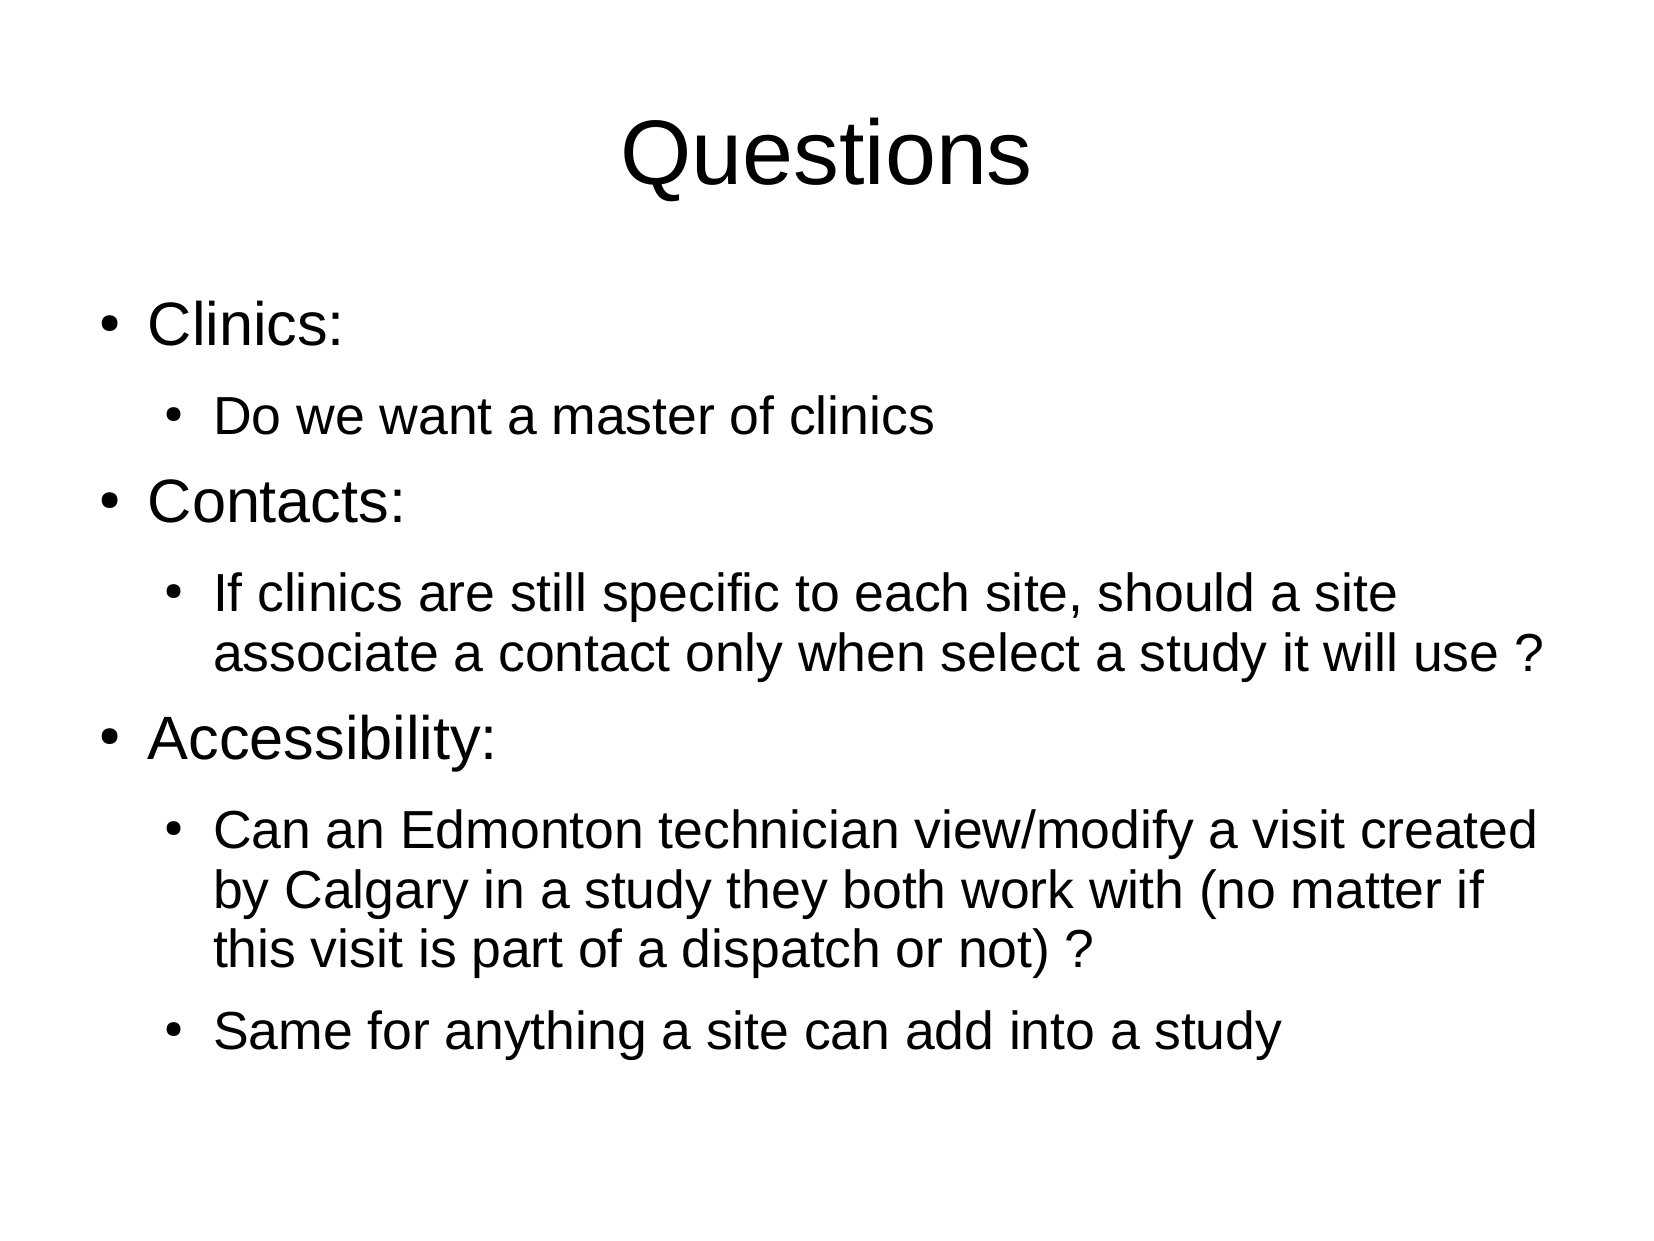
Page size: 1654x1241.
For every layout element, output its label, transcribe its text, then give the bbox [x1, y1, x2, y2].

title Questions [82, 56, 1571, 250]
list Clinics: Do we want a master of clinics Contacts: If clinics are still specific to each site, should a site associate a contact only when select a study it will use ? Accessibility: Can an Edmonton technician view/modify a visit created by Calgary in a study they both work with (no matter if this visit is part of a dispatch or not) ? Same for anything a site can add into a study [82, 290, 1571, 1109]
